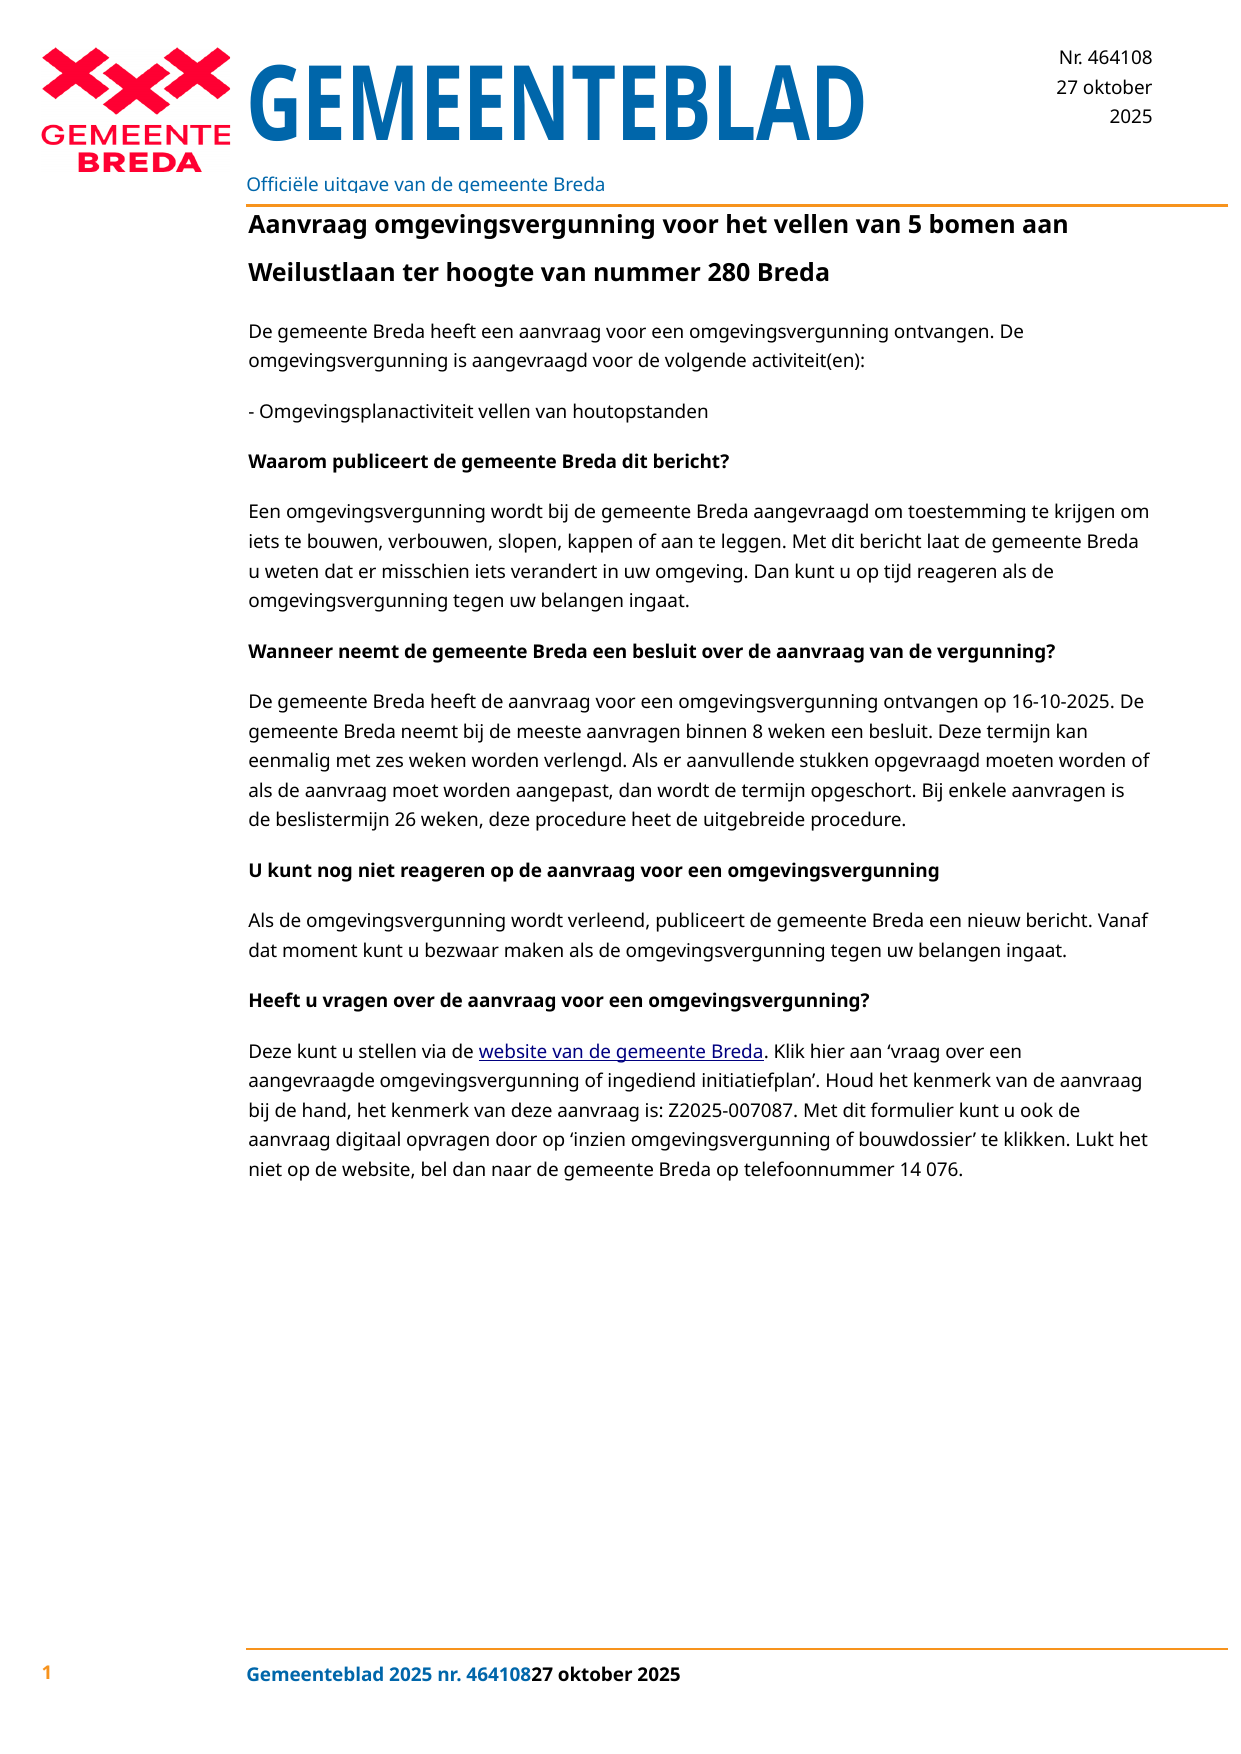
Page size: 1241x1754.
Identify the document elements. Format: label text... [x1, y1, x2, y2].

text Aanvraag omgevingsvergunning voor het vellen van 5 bomen aan Weilustlaan ter hoogte van nummer 280 Breda [248, 207, 1152, 288]
text - Omgevingsplanactiviteit vellen van houtopstanden [248, 398, 1152, 424]
text U kunt nog niet reageren op de aanvraag voor een omgevingsvergunning [248, 857, 1152, 883]
text Wanneer neemt de gemeente Breda een besluit over de aanvraag van de vergunning? [248, 638, 1152, 664]
text Waarom publiceert de gemeente Breda dit bericht? [248, 448, 1152, 474]
text Een omgevingsvergunning wordt bij de gemeente Breda aangevraagd om toestemming te krijgen om iets te bouwen, verbouwen, slopen, kappen of aan te leggen. Met dit bericht laat de gemeente Breda u weten dat er misschien iets verandert in uw omgeving. Dan kunt u op tijd reageren als de omgevingsvergunning tegen uw belangen ingaat. [248, 499, 1152, 613]
text Als de omgevingsvergunning wordt verleend, publiceert de gemeente Breda een nieuw bericht. Vanaf dat moment kunt u bezwaar maken als de omgevingsvergunning tegen uw belangen ingaat. [248, 907, 1152, 963]
text Heeft u vragen over de aanvraag voor een omgevingsvergunning? [248, 987, 1152, 1013]
text De gemeente Breda heeft de aanvraag voor een omgevingsvergunning ontvangen op 16-10-2025. De gemeente Breda neemt bij de meeste aanvragen binnen 8 weken een besluit. Deze termijn kan eenmalig met zes weken worden verlengd. Als er aanvullende stukken opgevraagd moeten worden of als de aanvraag moet worden aangepast, dan wordt de termijn opgeschort. Bij enkele aanvragen is de beslistermijn 26 weken, deze procedure heet de uitgebreide procedure. [248, 688, 1152, 832]
text De gemeente Breda heeft een aanvraag voor een omgevingsvergunning ontvangen. De omgevingsvergunning is aangevraagd voor de volgende activiteit(en): [248, 318, 1152, 373]
text Deze kunt u stellen via de website van de gemeente Breda. Klik hier aan ‘vraag over een aangevraagde omgevingsvergunning of ingediend initiatiefplan’. Houd het kenmerk van de aanvraag bij de hand, het kenmerk van deze aanvraag is: Z2025-007087. Met dit formulier kunt u ook de aanvraag digitaal opvragen door op ‘inzien omgevingsvergunning of bouwdossier’ te klikken. Lukt het niet op de website, bel dan naar de gemeente Breda op telefoonnummer 14 076. [248, 1038, 1152, 1182]
picture [41, 47, 231, 172]
